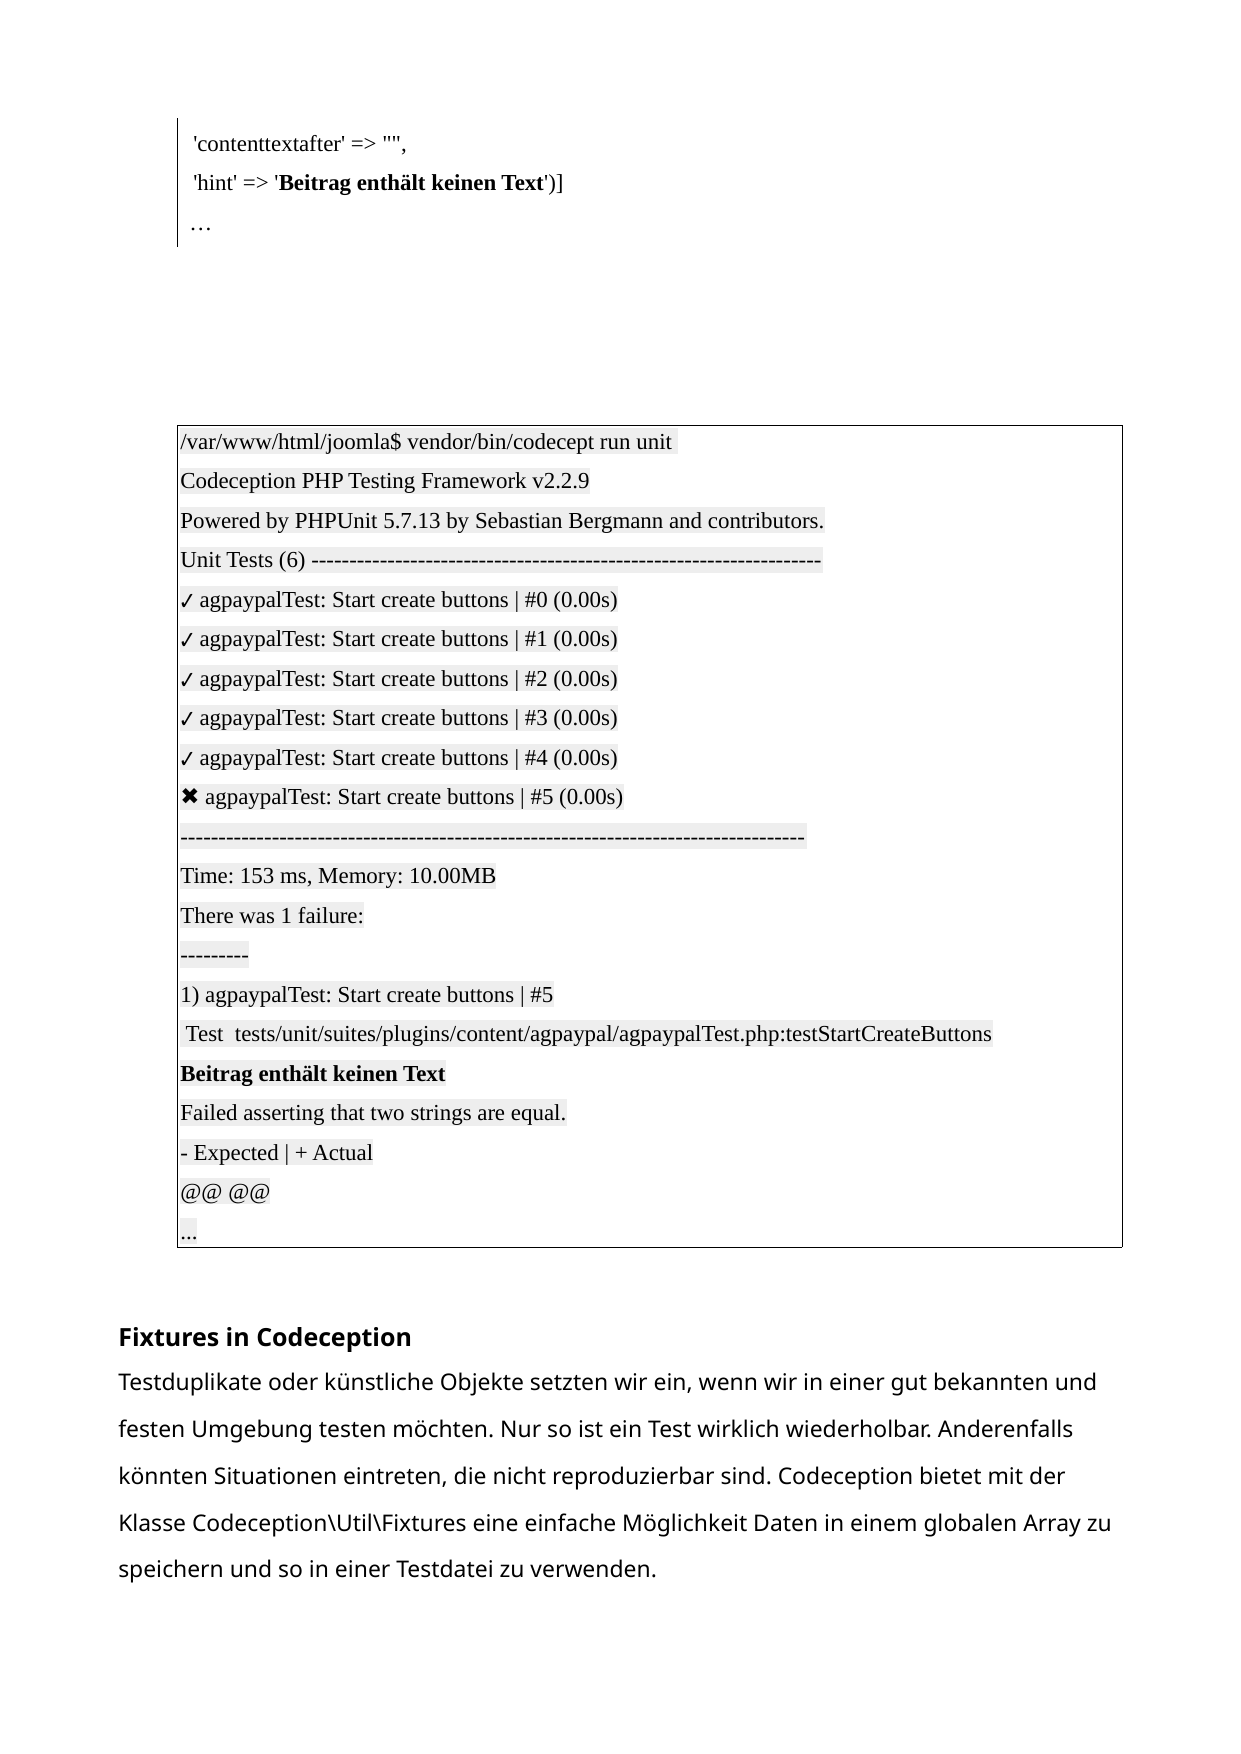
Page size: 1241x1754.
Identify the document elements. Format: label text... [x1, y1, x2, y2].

text Testduplikate oder künstliche Objekte setzten wir ein, wenn wir in einer gut bekannten und festen Umgebung testen möchten. Nur so ist ein Test wirklich wiederholbar. Anderenfalls könnten Situationen eintreten, die nicht reproduzierbar sind. Codeception bietet mit der Klasse Codeception\Util\Fixtures eine einfache Möglichkeit Daten in einem globalen Array zu speichern und so in einer Testdatei zu verwenden. [118, 1366, 1122, 1584]
text /var/www/html/joomla$ vendor/bin/codecept run unit Codeception PHP Testing Framework v2.2.9 Powered by PHPUnit 5.7.13 by Sebastian Bergmann and contributors. Unit Tests (6) ------------------------------------------------------------------- ✔ agpaypalTest: Start create buttons | #0 (0.00s) ✔ agpaypalTest: Start create buttons | #1 (0.00s) ✔ agpaypalTest: Start create buttons | #2 (0.00s) ✔ agpaypalTest: Start create buttons | #3 (0.00s) ✔ agpaypalTest: Start create buttons | #4 (0.00s) ✖ agpaypalTest: Start create buttons | #5 (0.00s) ---------------------------------------------------------------------------------- Time: 153 ms, Memory: 10.00MB There was 1 failure: --------- 1) agpaypalTest: Start create buttons | #5 Test tests/unit/suites/plugins/content/agpaypal/agpaypalTest.php:testStartCreateButtons Beitrag enthält keinen Text Failed asserting that two strings are equal. - Expected | + Actual @@ @@ ... [178, 426, 1122, 1247]
text 'contenttextafter' => "", 'hint' => 'Beitrag enthält keinen Text')] … [178, 118, 1122, 247]
subtitle Fixtures in Codeception [118, 1319, 1122, 1353]
